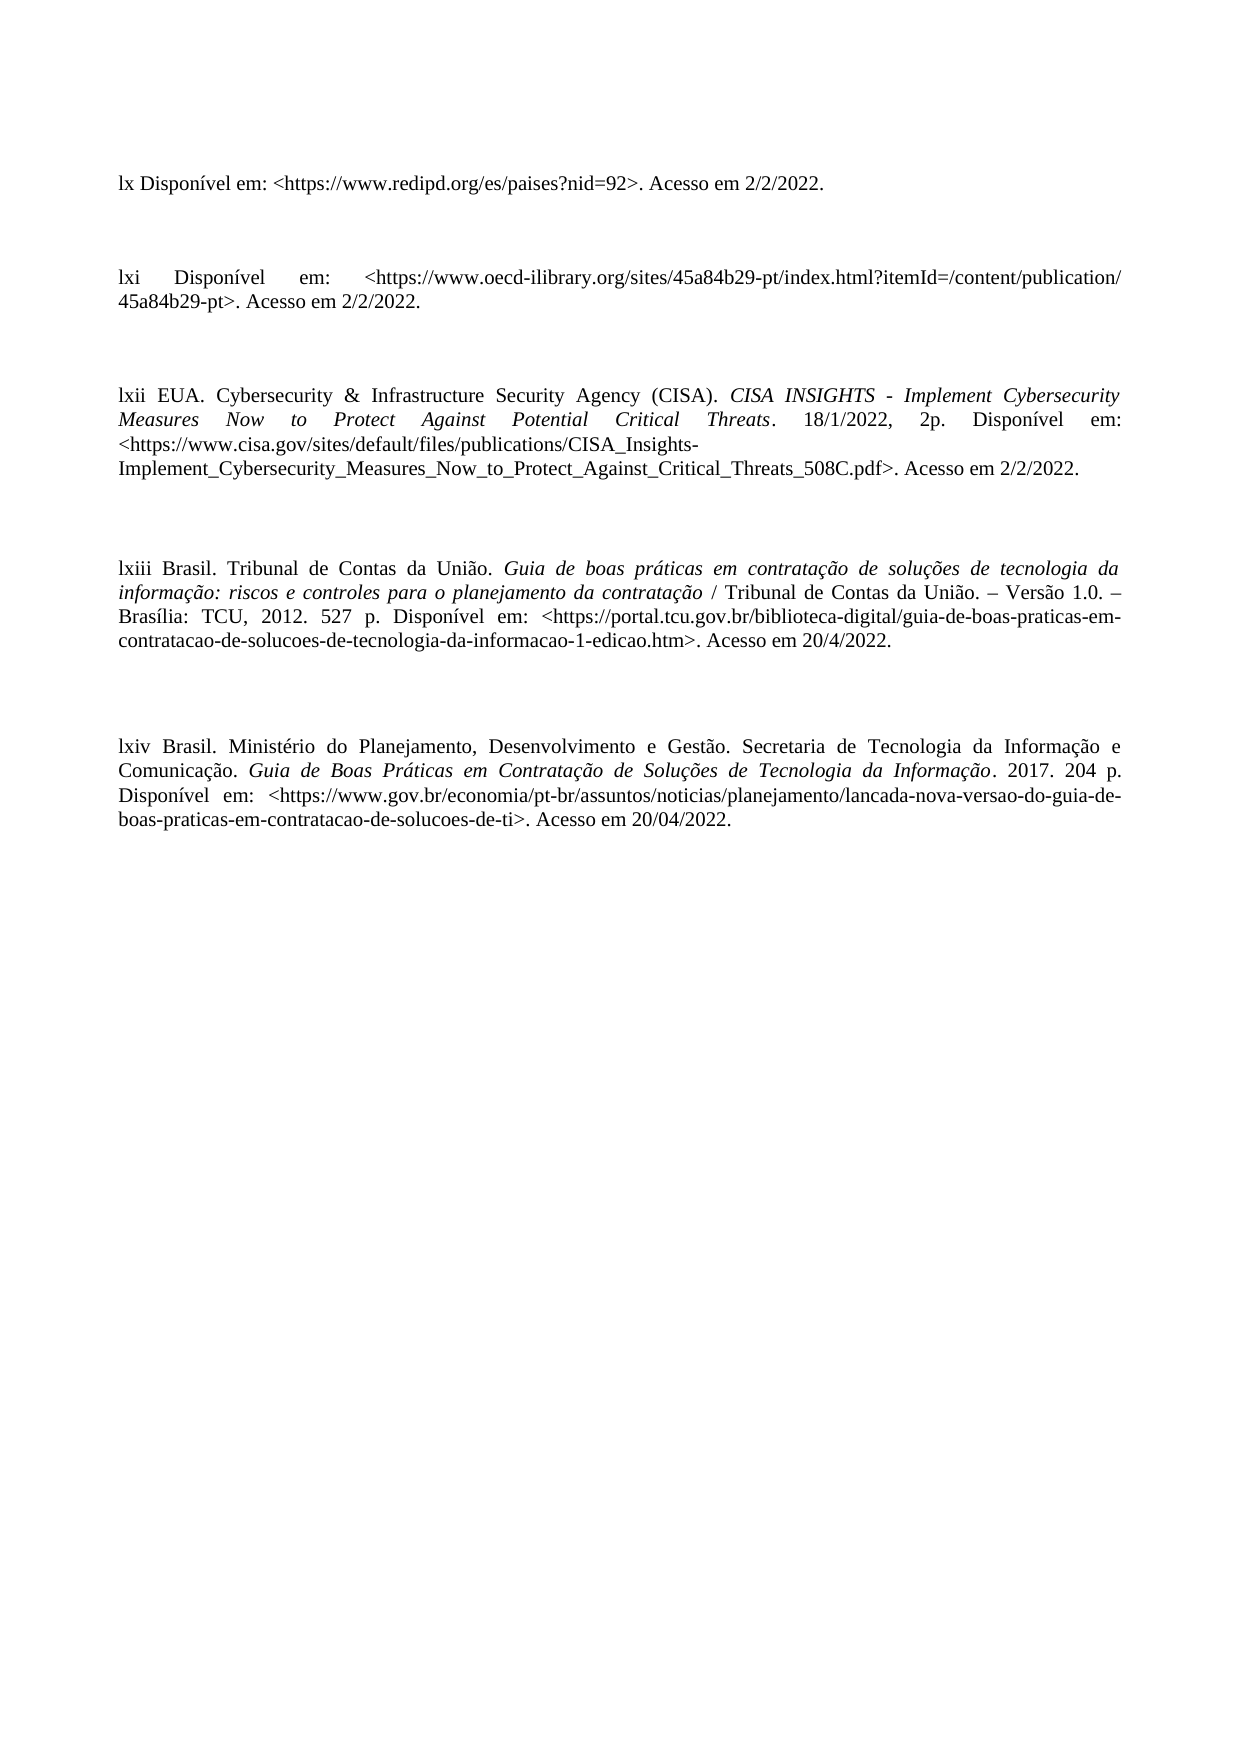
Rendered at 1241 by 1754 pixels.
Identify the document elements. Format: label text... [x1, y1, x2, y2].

list Disponível em: <https://www.oecd-ilibrary.org/sites/45a84b29-pt/index.html?itemId=/content/publication/45a84b29-pt>. Acesso em 2/2/2022. [118, 265, 1122, 313]
list Disponível em: <https://www.redipd.org/es/paises?nid=92>. Acesso em 2/2/2022. [118, 171, 1122, 195]
list Brasil. Tribunal de Contas da União. Guia de boas práticas em contratação de soluções de tecnologia da informação: riscos e controles para o planejamento da contratação / Tribunal de Contas da União. – Versão 1.0. – Brasília: TCU, 2012. 527 p. Disponível em: <https://portal.tcu.gov.br/biblioteca-digital/guia-de-boas-praticas-em-contratacao-de-solucoes-de-tecnologia-da-informacao-1-edicao.htm>. Acesso em 20/4/2022. [118, 556, 1122, 652]
list Brasil. Ministério do Planejamento, Desenvolvimento e Gestão. Secretaria de Tecnologia da Informação e Comunicação. Guia de Boas Práticas em Contratação de Soluções de Tecnologia da Informação. 2017. 204 p. Disponível em: <https://www.gov.br/economia/pt-br/assuntos/noticias/planejamento/lancada-nova-versao-do-guia-de-boas-praticas-em-contratacao-de-solucoes-de-ti>. Acesso em 20/04/2022. [118, 734, 1122, 831]
list EUA. Cybersecurity & Infrastructure Security Agency (CISA). CISA INSIGHTS - Implement Cybersecurity Measures Now to Protect Against Potential Critical Threats. 18/1/2022, 2p. Disponível em: <https://www.cisa.gov/sites/default/files/publications/CISA_Insights-Implement_Cybersecurity_Measures_Now_to_Protect_Against_Critical_Threats_508C.pdf>. Acesso em 2/2/2022. [118, 383, 1122, 479]
